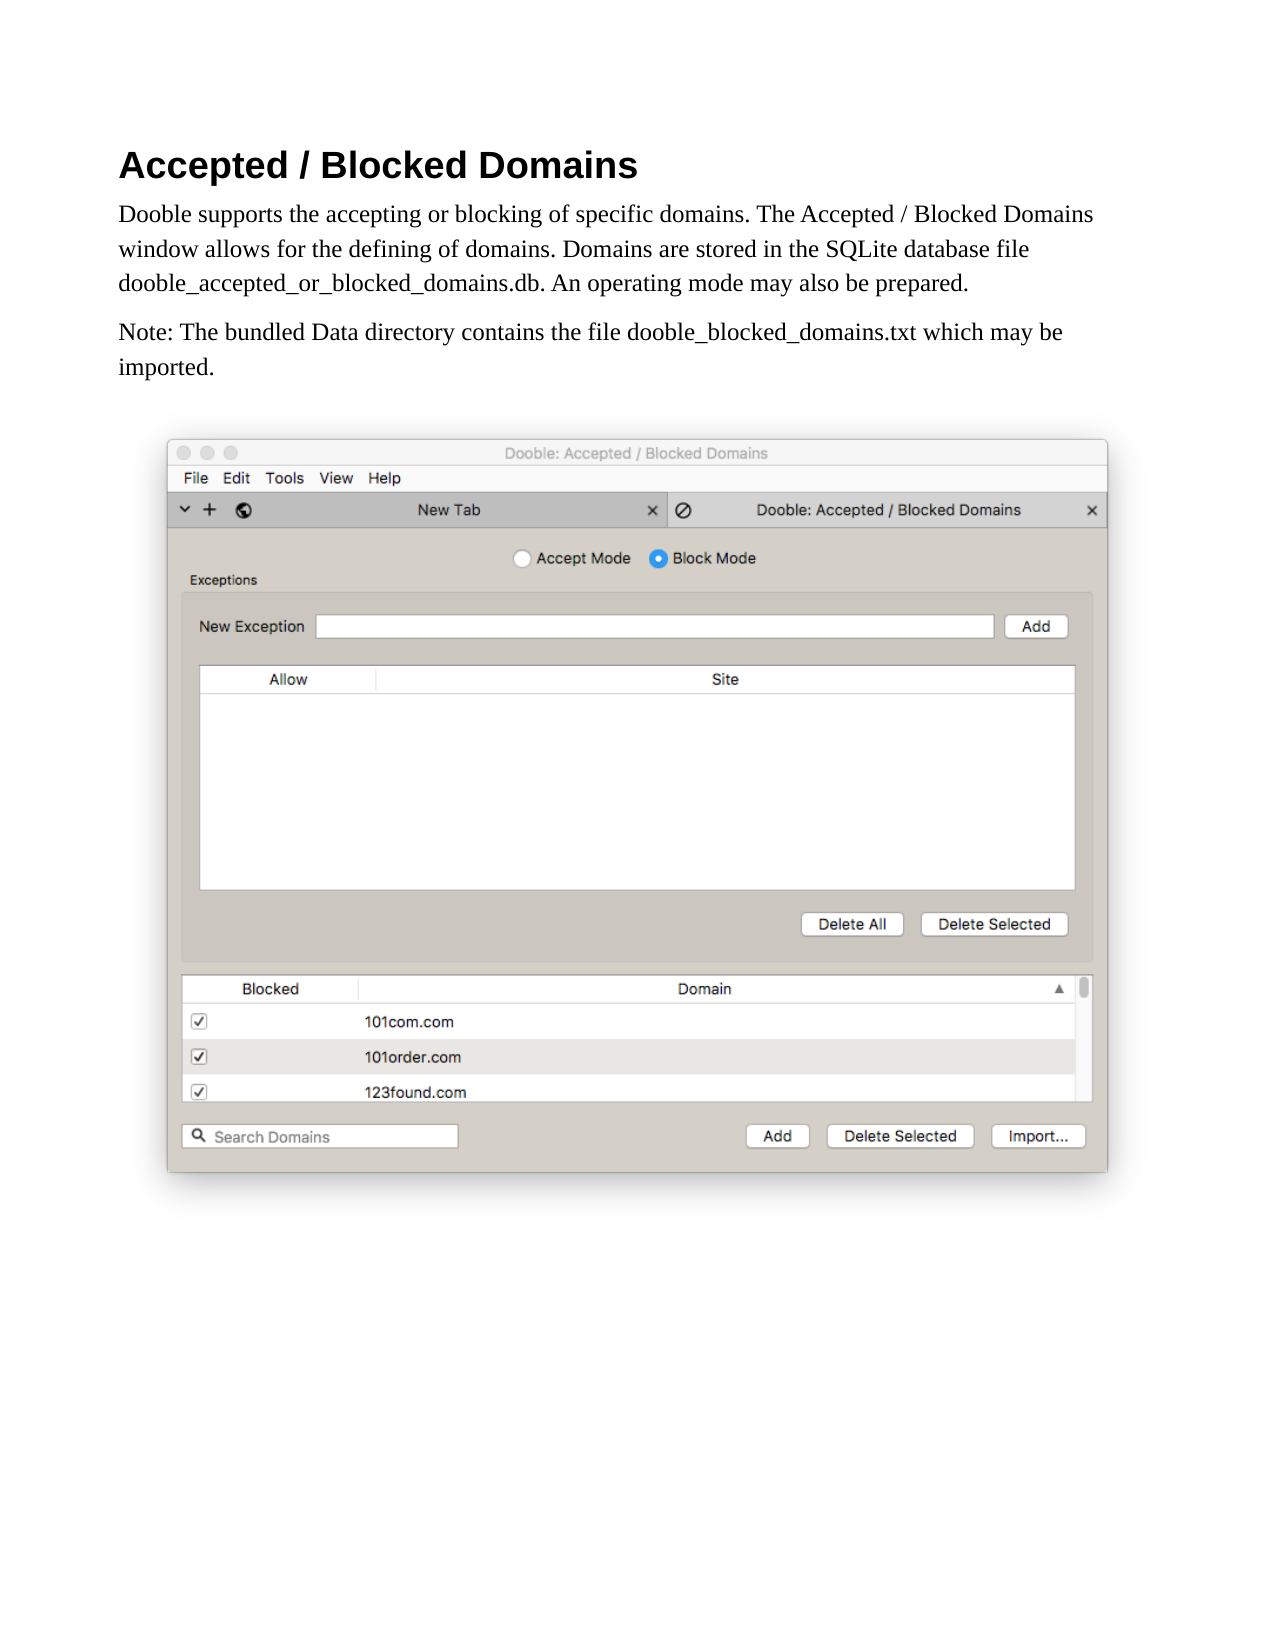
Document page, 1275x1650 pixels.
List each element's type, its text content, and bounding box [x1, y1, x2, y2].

text Dooble supports the accepting or blocking of specific domains. The Accepted / Blocked Domains window allows for the defining of domains. Domains are stored in the SQLite database file dooble_accepted_or_blocked_domains.db. An operating mode may also be prepared. [118, 199, 1157, 297]
text Note: The bundled Data directory contains the file dooble_blocked_domains.txt which may be imported. [118, 317, 1157, 381]
subtitle Accepted / Blocked Domains [118, 143, 1157, 187]
picture [118, 400, 1157, 1231]
